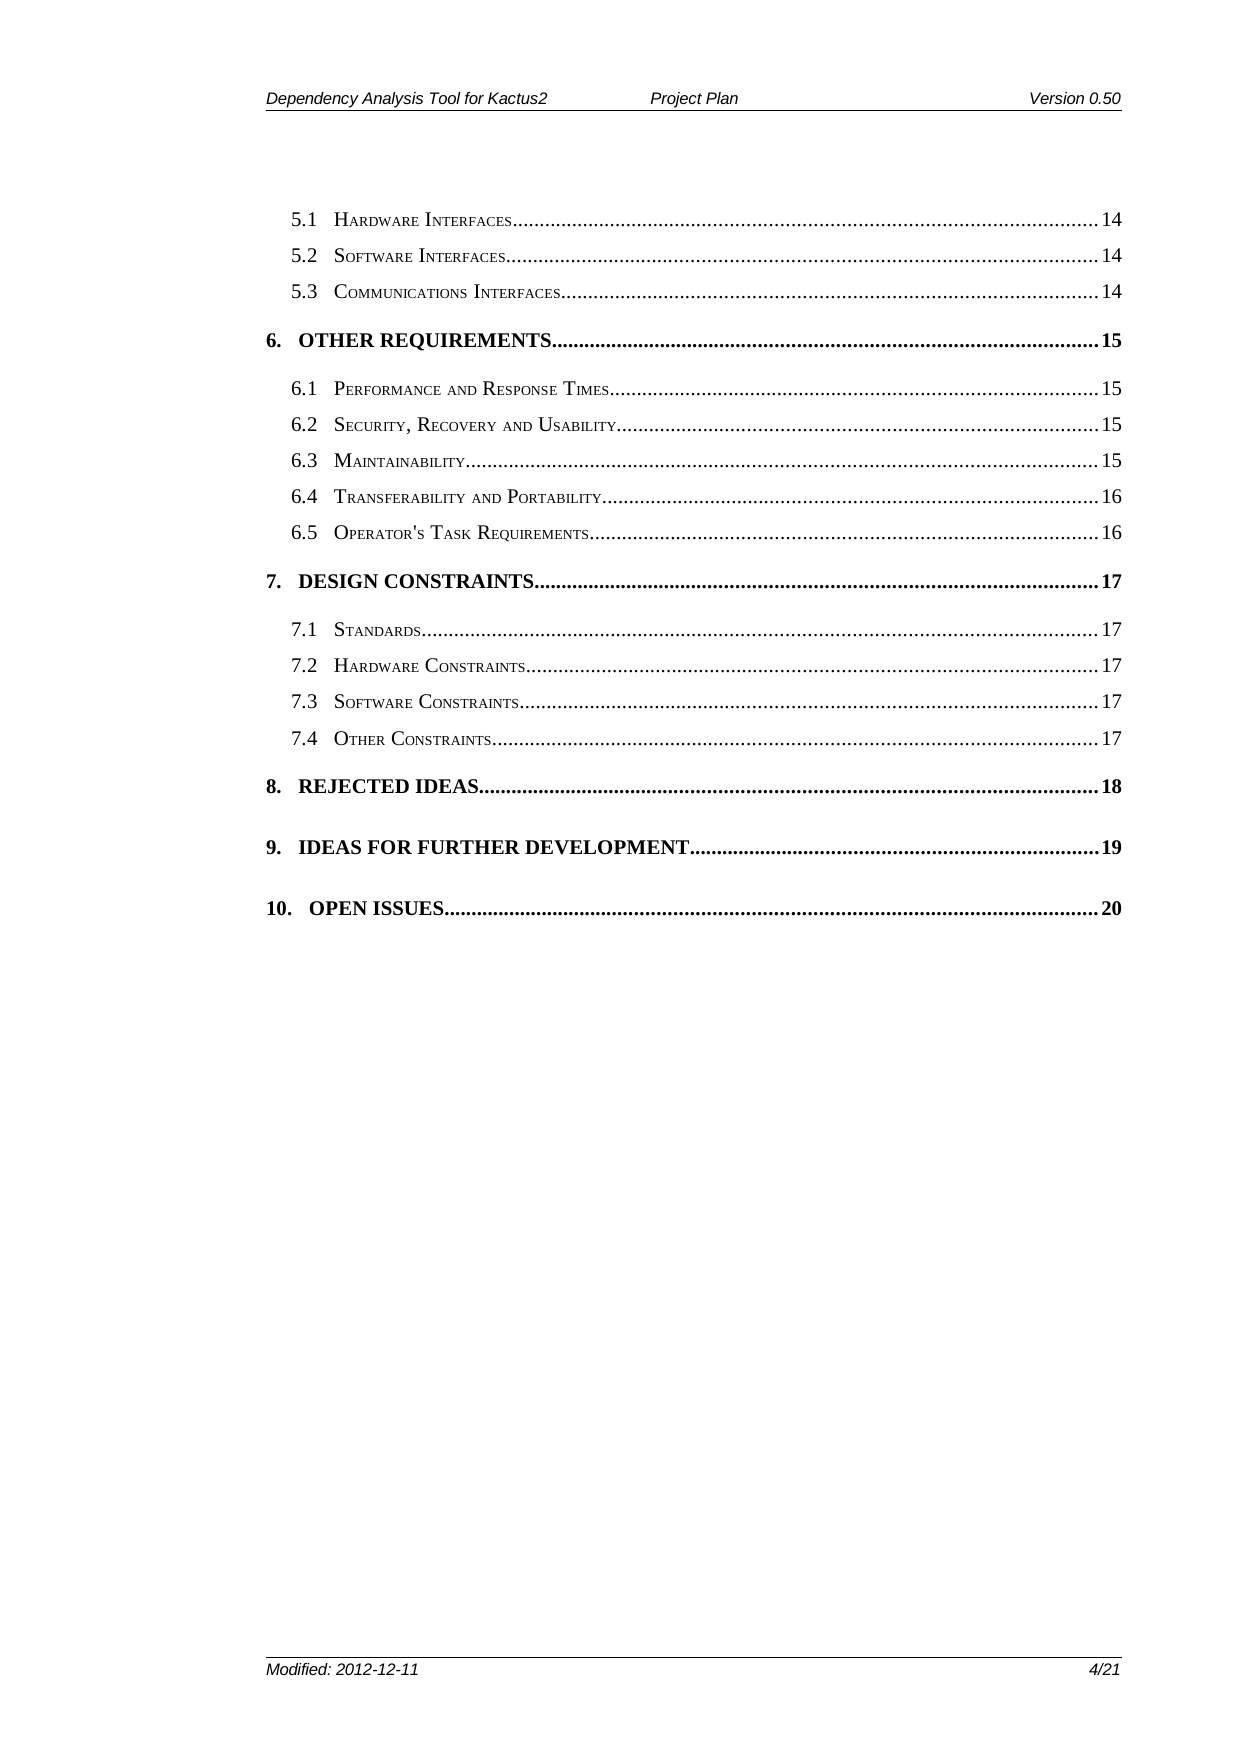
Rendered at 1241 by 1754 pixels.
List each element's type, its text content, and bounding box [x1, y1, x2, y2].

text 6. Other Requirements 15 [266, 327, 1122, 351]
text 7.2 Hardware Constraints 17 [291, 653, 1122, 677]
text 6.5 Operator's Task Requirements 16 [291, 520, 1122, 544]
text 7.1 Standards 17 [291, 617, 1122, 641]
text 6.4 Transferability and Portability 16 [291, 484, 1122, 508]
text 5.2 Software Interfaces 14 [291, 243, 1122, 267]
text 9. Ideas for Further Development 19 [266, 835, 1122, 859]
text 7.3 Software Constraints 17 [291, 689, 1122, 713]
text 5.3 Communications Interfaces 14 [291, 279, 1122, 303]
text 6.2 Security, Recovery and Usability 15 [291, 412, 1122, 436]
text 6.1 Performance and Response Times 15 [291, 376, 1122, 400]
text 7. Design Constraints 17 [266, 569, 1122, 593]
text 5.1 Hardware Interfaces 14 [291, 207, 1122, 231]
text 8. Rejected Ideas 18 [266, 774, 1122, 798]
text 6.3 Maintainability 15 [291, 448, 1122, 472]
text 10. Open Issues 20 [266, 896, 1122, 920]
text 7.4 Other Constraints 17 [291, 725, 1122, 749]
